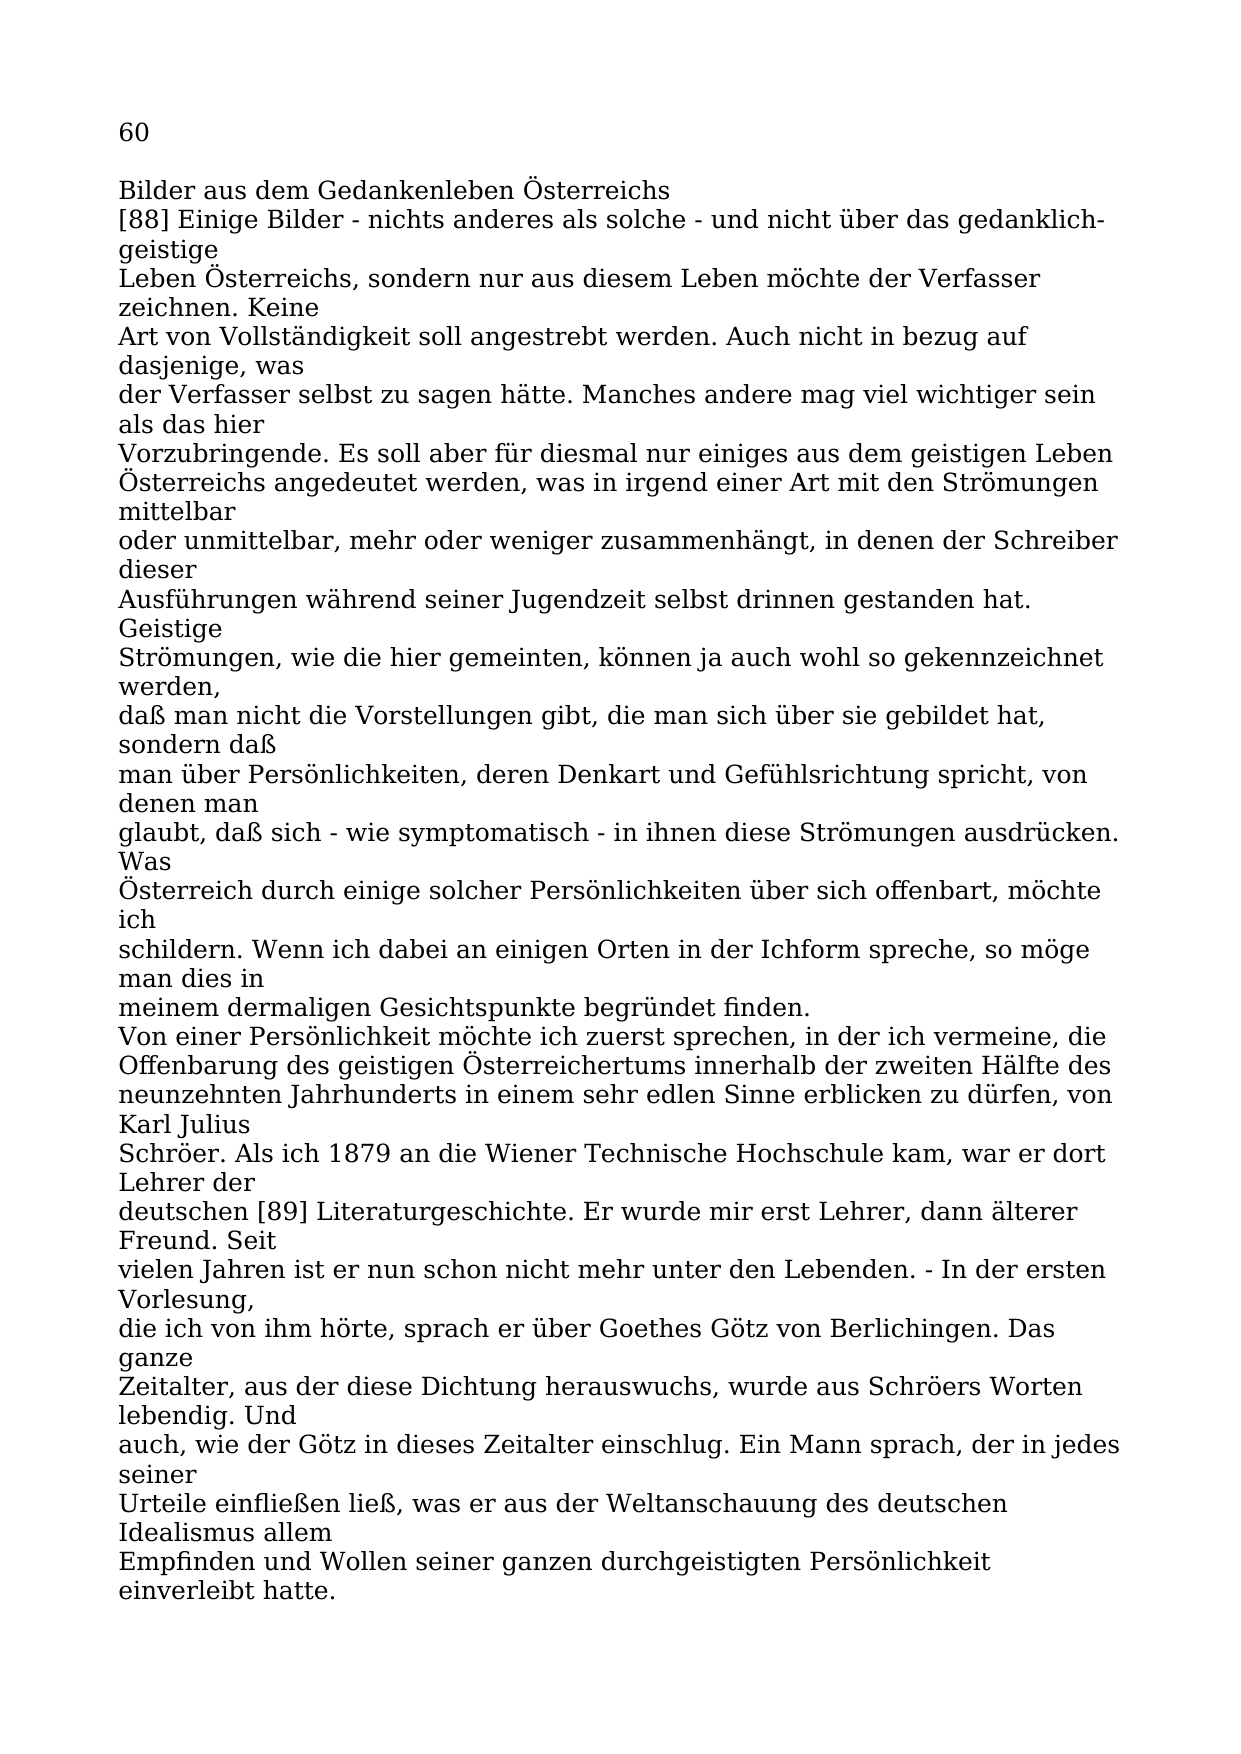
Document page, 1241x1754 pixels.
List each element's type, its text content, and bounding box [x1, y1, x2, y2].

text Von einer Persönlichkeit möchte ich zuerst sprechen, in der ich vermeine, die [118, 1022, 1122, 1051]
text schildern. Wenn ich dabei an einigen Orten in der Ichform spreche, so möge man dies in [118, 935, 1122, 993]
text [88] Einige Bilder - nichts anderes als solche - und nicht über das gedanklich-geistige [118, 206, 1122, 264]
text Vorzubringende. Es soll aber für diesmal nur einiges aus dem geistigen Leben [118, 439, 1122, 468]
text vielen Jahren ist er nun schon nicht mehr unter den Lebenden. - In der ersten Vorlesung, [118, 1256, 1122, 1314]
text auch, wie der Götz in dieses Zeitalter einschlug. Ein Mann sprach, der in jedes seiner [118, 1431, 1122, 1489]
text Ausführungen während seiner Jugendzeit selbst drinnen gestanden hat. Geistige [118, 585, 1122, 643]
text neunzehnten Jahrhunderts in einem sehr edlen Sinne erblicken zu dürfen, von Karl Julius [118, 1081, 1122, 1139]
text Strömungen, wie die hier gemeinten, können ja auch wohl so gekennzeichnet werden, [118, 643, 1122, 701]
text glaubt, daß sich - wie symptomatisch - in ihnen diese Strömungen ausdrücken. Was [118, 818, 1122, 876]
text die ich von ihm hörte, sprach er über Goethes Götz von Berlichingen. Das ganze [118, 1314, 1122, 1372]
text Art von Vollständigkeit soll angestrebt werden. Auch nicht in bezug auf dasjenige, was [118, 322, 1122, 381]
text Empfinden und Wollen seiner ganzen durchgeistigten Persönlichkeit einverleibt hatte. [118, 1547, 1122, 1606]
text Bilder aus dem Gedankenleben Österreichs [118, 176, 1122, 206]
text Österreichs angedeutet werden, was in irgend einer Art mit den Strömungen mittelbar [118, 468, 1122, 526]
text Österreich durch einige solcher Persönlichkeiten über sich offenbart, möchte ich [118, 876, 1122, 935]
text Offenbarung des geistigen Österreichertums innerhalb der zweiten Hälfte des [118, 1051, 1122, 1081]
text daß man nicht die Vorstellungen gibt, die man sich über sie gebildet hat, sondern daß [118, 701, 1122, 760]
text deutschen [89] Literaturgeschichte. Er wurde mir erst Lehrer, dann älterer Freund. Seit [118, 1197, 1122, 1256]
text 60 [118, 118, 1122, 147]
text oder unmittelbar, mehr oder weniger zusammenhängt, in denen der Schreiber dieser [118, 526, 1122, 585]
text Zeitalter, aus der diese Dichtung herauswuchs, wurde aus Schröers Worten lebendig. Und [118, 1372, 1122, 1431]
text meinem dermaligen Gesichtspunkte begründet finden. [118, 993, 1122, 1022]
text Urteile einfließen ließ, was er aus der Weltanschauung des deutschen Idealismus allem [118, 1489, 1122, 1547]
text Leben Österreichs, sondern nur aus diesem Leben möchte der Verfasser zeichnen. Keine [118, 264, 1122, 322]
text der Verfasser selbst zu sagen hätte. Manches andere mag viel wichtiger sein als das hier [118, 381, 1122, 439]
text man über Persönlichkeiten, deren Denkart und Gefühlsrichtung spricht, von denen man [118, 760, 1122, 818]
text Schröer. Als ich 1879 an die Wiener Technische Hochschule kam, war er dort Lehrer der [118, 1139, 1122, 1197]
